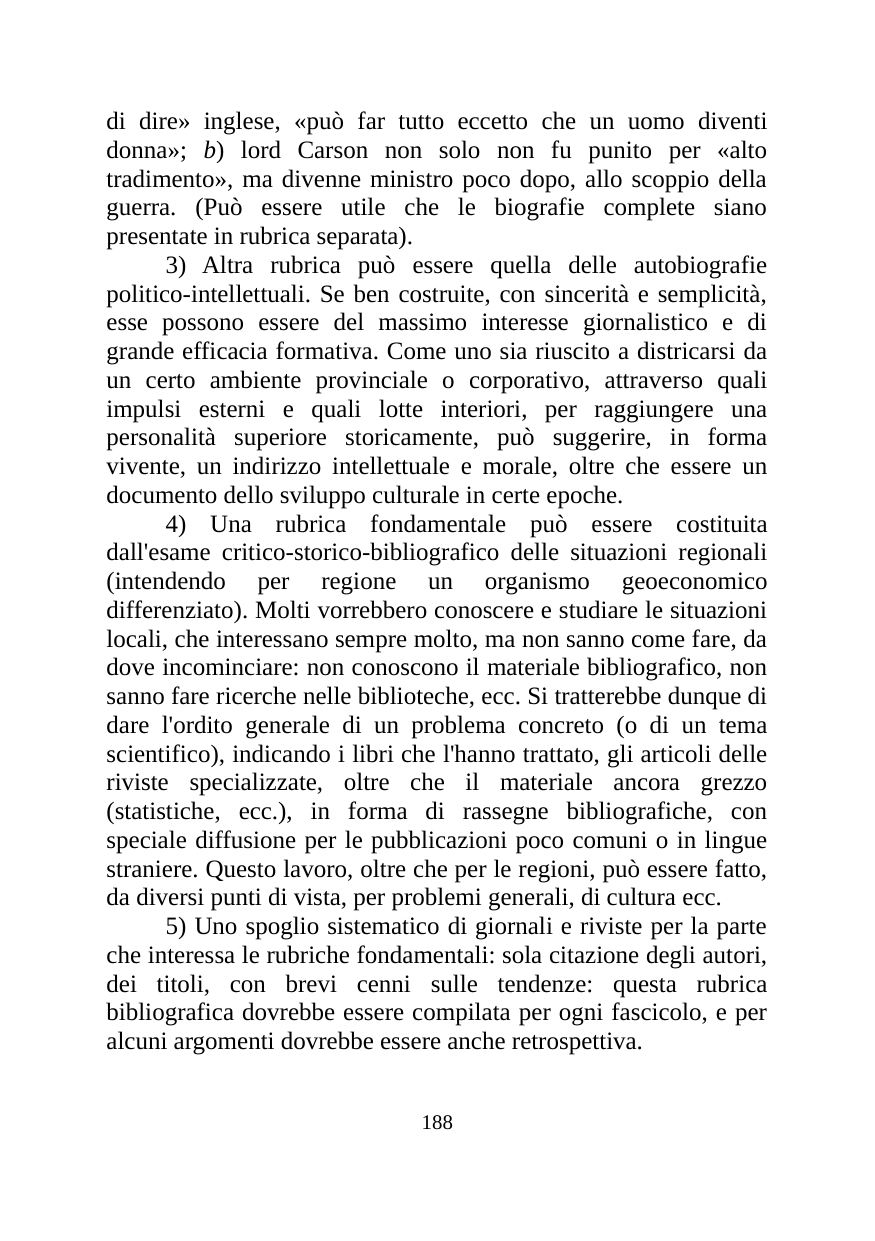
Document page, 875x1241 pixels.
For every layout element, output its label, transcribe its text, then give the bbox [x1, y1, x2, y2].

text 3) Altra rubrica può essere quella delle autobiografie politico-intellettuali. Se ben costruite, con sincerità e semplicità, esse possono essere del massimo interesse giornalistico e di grande efficacia formativa. Come uno sia riuscito a districarsi da un certo ambiente provinciale o corporativo, attraverso quali impulsi esterni e quali lotte interiori, per raggiungere una personalità superiore storicamente, può suggerire, in forma vivente, un indirizzo intellettuale e morale, oltre che essere un documento dello sviluppo culturale in certe epoche. [106, 250, 768, 509]
text di dire» inglese, «può far tutto eccetto che un uomo diventi donna»; b) lord Carson non solo non fu punito per «alto tradimento», ma divenne ministro poco dopo, allo scoppio della guerra. (Può essere utile che le biografie complete siano presentate in rubrica separata). [106, 106, 768, 250]
text 4) Una rubrica fondamentale può essere costituita dall'esame critico-storico-bibliografico delle situazioni regionali (intendendo per regione un organismo geoeconomico differenziato). Molti vorrebbero conoscere e studiare le situazioni locali, che interessano sempre molto, ma non sanno come fare, da dove incominciare: non conoscono il materiale bibliografico, non sanno fare ricerche nelle biblioteche, ecc. Si tratterebbe dunque di dare l'ordito generale di un problema concreto (o di un tema scientifico), indicando i libri che l'hanno trattato, gli articoli delle riviste specializzate, oltre che il materiale ancora grezzo (statistiche, ecc.), in forma di rassegne bibliografiche, con speciale diffusione per le pubblicazioni poco comuni o in lingue straniere. Questo lavoro, oltre che per le regioni, può essere fatto, da diversi punti di vista, per problemi generali, di cultura ecc. [106, 509, 768, 911]
text 5) Uno spoglio sistematico di giornali e riviste per la parte che interessa le rubriche fondamentali: sola citazione degli autori, dei titoli, con brevi cenni sulle tendenze: questa rubrica bibliografica dovrebbe essere compilata per ogni fascicolo, e per alcuni argomenti dovrebbe essere anche retrospettiva. [106, 911, 768, 1055]
